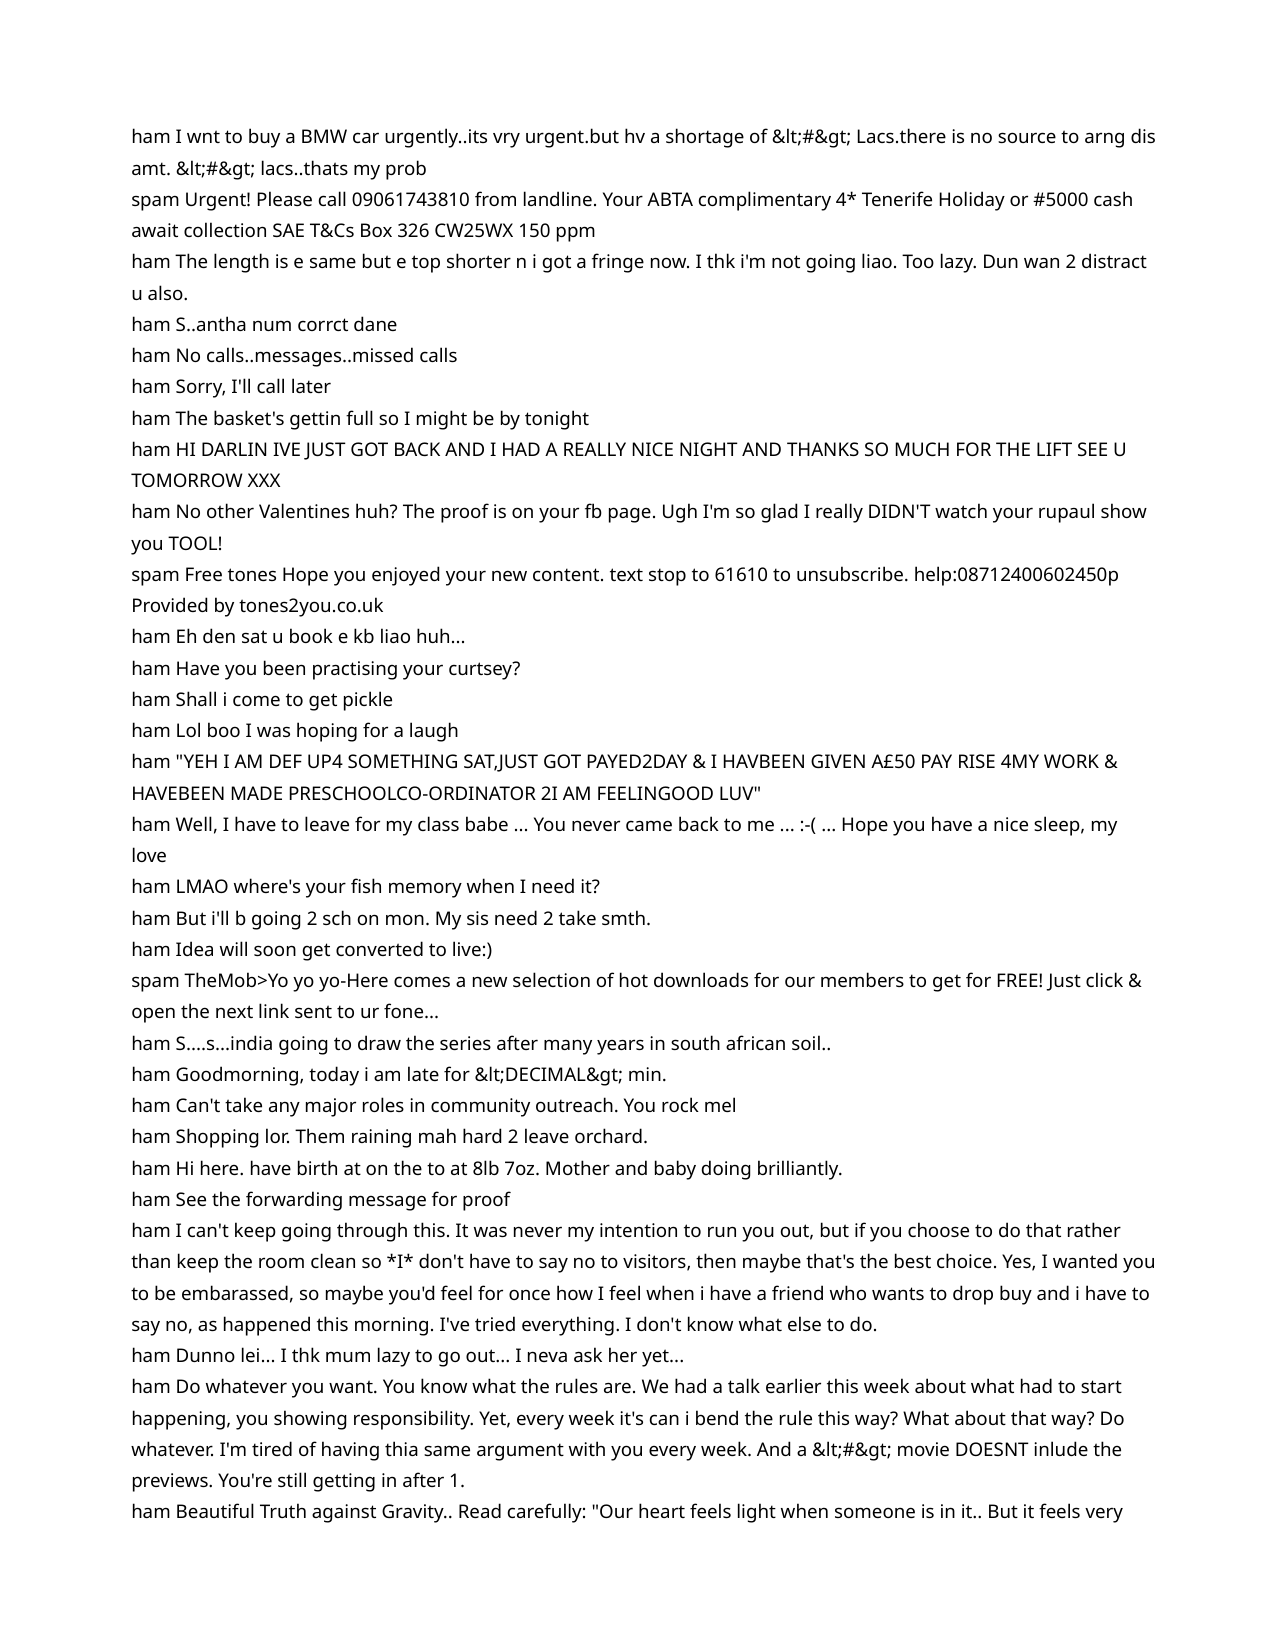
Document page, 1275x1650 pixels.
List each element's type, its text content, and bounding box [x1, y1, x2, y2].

table_cell ham But i'll b going 2 sch on mon. My sis need 2 take smth. [131, 899, 1157, 931]
table_cell ham See the forwarding message for proof [131, 1181, 1157, 1212]
table_cell [118, 1056, 131, 1087]
table_cell [118, 1118, 131, 1149]
table_cell ham The length is e same but e top shorter n i got a fringe now. I thk i'm not going liao. Too lazy. Dun wan 2 distract u also. [131, 243, 1157, 306]
table_cell [118, 618, 131, 649]
table_cell ham Have you been practising your curtsey? [131, 649, 1157, 681]
table_cell ham Goodmorning, today i am late for &lt;DECIMAL&gt; min. [131, 1056, 1157, 1087]
table_cell [118, 899, 131, 931]
table_cell [118, 743, 131, 806]
table_cell [118, 931, 131, 962]
table_cell [118, 1493, 131, 1524]
table_cell ham No calls..messages..missed calls [131, 337, 1157, 368]
table_cell ham Shopping lor. Them raining mah hard 2 leave orchard. [131, 1118, 1157, 1149]
table_cell ham Can't take any major roles in community outreach. You rock mel [131, 1087, 1157, 1118]
table_cell ham HI DARLIN IVE JUST GOT BACK AND I HAD A REALLY NICE NIGHT AND THANKS SO MUCH FOR THE LIFT SEE U TOMORROW XXX [131, 431, 1157, 493]
table_cell [118, 399, 131, 431]
table_cell [118, 806, 131, 868]
table_cell [118, 1087, 131, 1118]
table_cell [118, 1024, 131, 1056]
table_cell [118, 1181, 131, 1212]
table_cell spam Urgent! Please call 09061743810 from landline. Your ABTA complimentary 4* Tenerife Holiday or #5000 cash await collection SAE T&Cs Box 326 CW25WX 150 ppm [131, 181, 1157, 243]
table_cell [118, 962, 131, 1024]
table_cell ham Do whatever you want. You know what the rules are. We had a talk earlier this week about what had to start happening, you showing responsibility. Yet, every week it's can i bend the rule this way? What about that way? Do whatever. I'm tired of having thia same argument with you every week. And a &lt;#&gt; movie DOESNT inlude the previews. You're still getting in after 1. [131, 1368, 1157, 1493]
table_cell [118, 649, 131, 681]
table_cell ham Hi here. have birth at on the to at 8lb 7oz. Mother and baby doing brilliantly. [131, 1149, 1157, 1181]
table_cell ham S....s...india going to draw the series after many years in south african soil.. [131, 1024, 1157, 1056]
table_cell ham Shall i come to get pickle [131, 681, 1157, 712]
table_cell [118, 1212, 131, 1337]
table_cell [118, 1337, 131, 1368]
table_cell ham Lol boo I was hoping for a laugh [131, 712, 1157, 743]
table_cell ham Eh den sat u book e kb liao huh... [131, 618, 1157, 649]
table_cell [118, 337, 131, 368]
table_cell ham "YEH I AM DEF UP4 SOMETHING SAT,JUST GOT PAYED2DAY & I HAVBEEN GIVEN A£50 PAY RISE 4MY WORK & HAVEBEEN MADE PRESCHOOLCO-ORDINATOR 2I AM FEELINGOOD LUV" [131, 743, 1157, 806]
table_cell [118, 868, 131, 899]
table_cell ham Dunno lei... I thk mum lazy to go out... I neva ask her yet... [131, 1337, 1157, 1368]
table_cell ham I can't keep going through this. It was never my intention to run you out, but if you choose to do that rather than keep the room clean so *I* don't have to say no to visitors, then maybe that's the best choice. Yes, I wanted you to be embarassed, so maybe you'd feel for once how I feel when i have a friend who wants to drop buy and i have to say no, as happened this morning. I've tried everything. I don't know what else to do. [131, 1212, 1157, 1337]
table_cell [118, 681, 131, 712]
table_cell ham LMAO where's your fish memory when I need it? [131, 868, 1157, 899]
table_cell spam TheMob>Yo yo yo-Here comes a new selection of hot downloads for our members to get for FREE! Just click & open the next link sent to ur fone... [131, 962, 1157, 1024]
table_cell ham Beautiful Truth against Gravity.. Read carefully: "Our heart feels light when someone is in it.. But it feels very [131, 1493, 1157, 1524]
table_cell [118, 181, 131, 243]
table_cell [118, 243, 131, 306]
table_cell [118, 493, 131, 556]
table_cell [118, 368, 131, 399]
table_cell ham Sorry, I'll call later [131, 368, 1157, 399]
table_cell [118, 431, 131, 493]
table_cell [118, 306, 131, 337]
table_cell ham The basket's gettin full so I might be by tonight [131, 399, 1157, 431]
table_cell [118, 556, 131, 618]
table_cell spam Free tones Hope you enjoyed your new content. text stop to 61610 to unsubscribe. help:08712400602450p Provided by tones2you.co.uk [131, 556, 1157, 618]
table_cell ham I wnt to buy a BMW car urgently..its vry urgent.but hv a shortage of &lt;#&gt; Lacs.there is no source to arng dis amt. &lt;#&gt; lacs..thats my prob [131, 118, 1157, 181]
table_cell [118, 1149, 131, 1181]
table_cell ham S..antha num corrct dane [131, 306, 1157, 337]
table_cell [118, 1368, 131, 1493]
table_cell [118, 118, 131, 181]
table_cell ham No other Valentines huh? The proof is on your fb page. Ugh I'm so glad I really DIDN'T watch your rupaul show you TOOL! [131, 493, 1157, 556]
table_cell ham Well, I have to leave for my class babe ... You never came back to me ... :-( ... Hope you have a nice sleep, my love [131, 806, 1157, 868]
table_cell ham Idea will soon get converted to live:) [131, 931, 1157, 962]
table_cell [118, 712, 131, 743]
